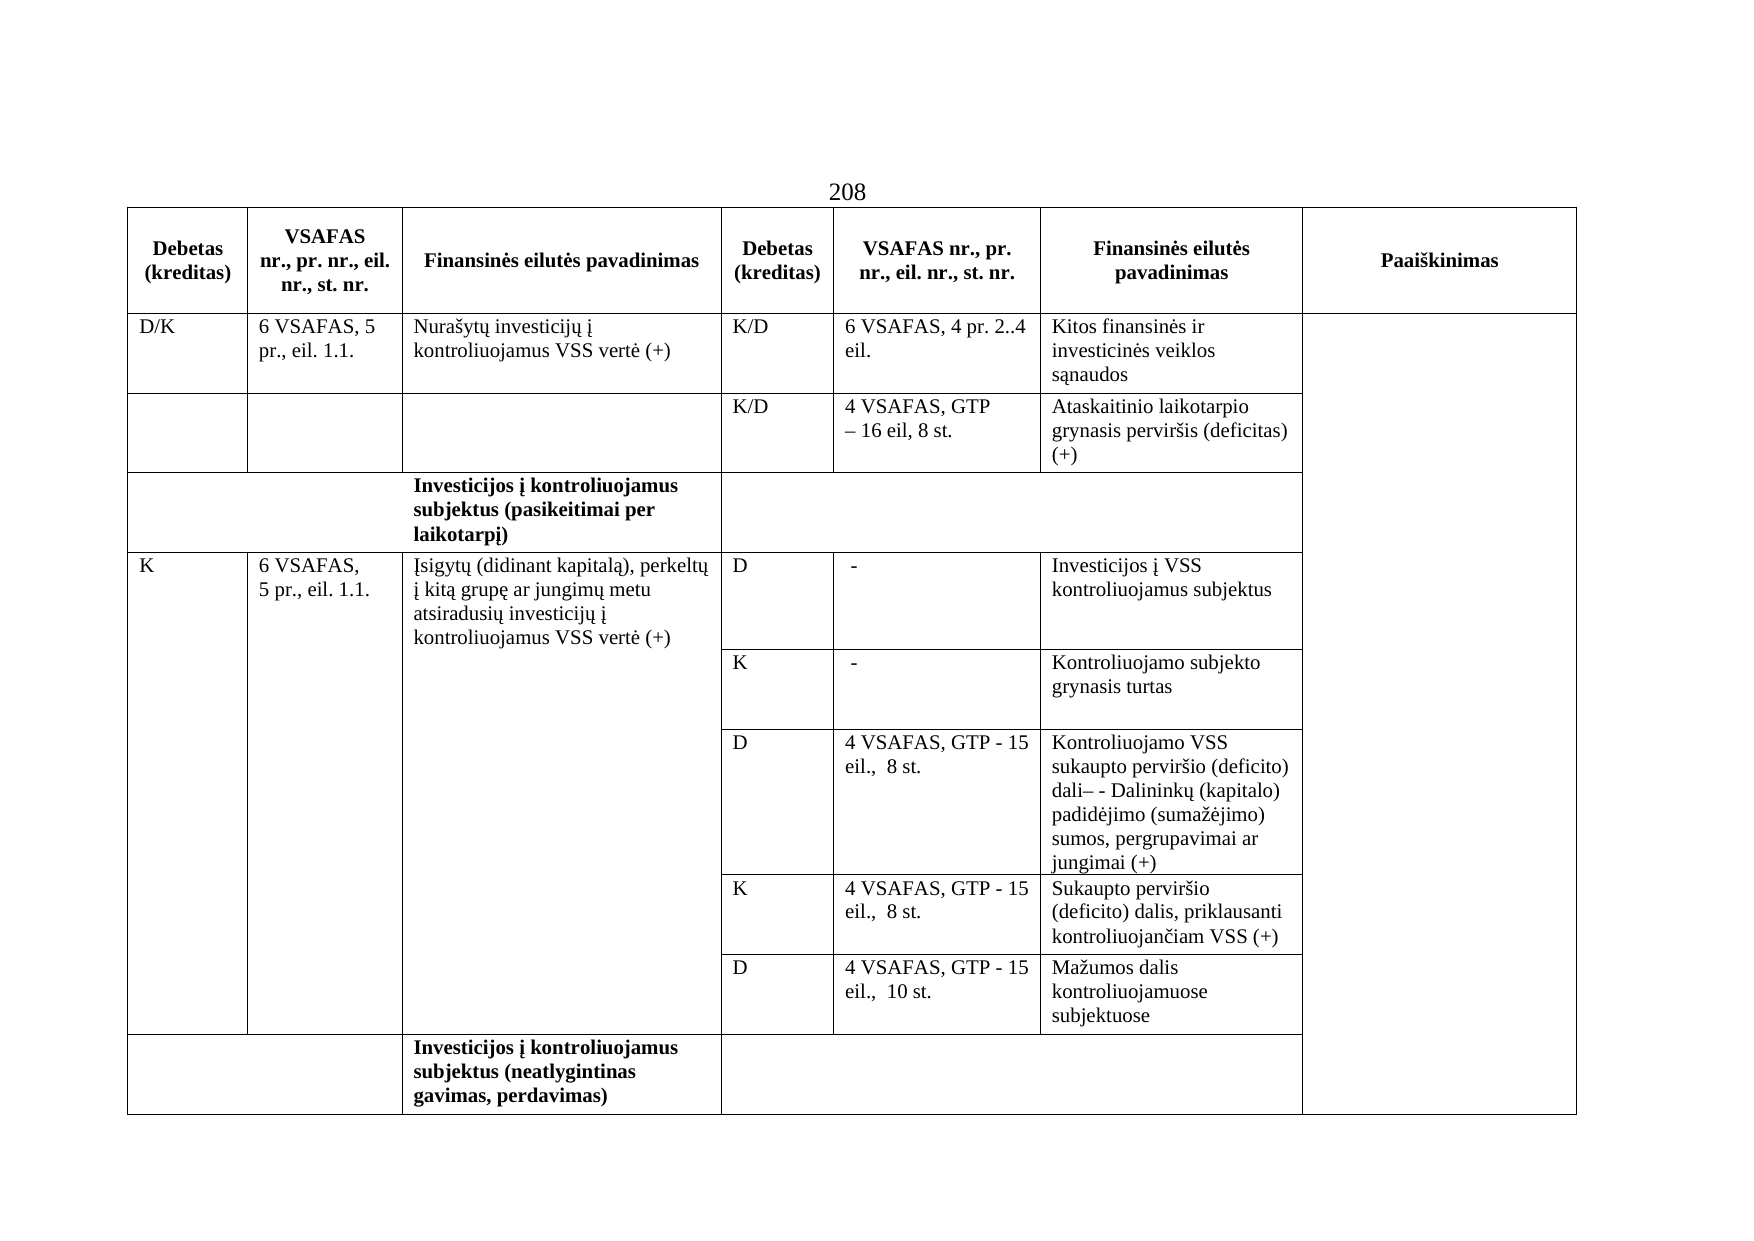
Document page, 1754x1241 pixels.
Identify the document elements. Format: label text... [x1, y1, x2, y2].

table_cell [128, 394, 247, 472]
table_cell [834, 1035, 1040, 1113]
table_cell [403, 954, 721, 1034]
table_cell Kontroliuojamo subjekto grynasis turtas [1041, 650, 1302, 729]
table_header Paaiškinimas [1303, 208, 1576, 313]
table_cell D [722, 955, 833, 1034]
table_cell Įsigytų (didinant kapitalą), perkeltų į kitą grupę ar jungimų metu atsiradusių investicijų į kontroliuojamus VSS vertė (+) [403, 553, 721, 649]
table_cell - [834, 553, 1040, 649]
table_cell K [722, 650, 833, 729]
table_cell [1040, 473, 1302, 552]
table_cell Sukaupto perviršio (deficito) dalis, priklausanti kontroliuojančiam VSS (+) [1041, 875, 1302, 954]
table_cell [722, 473, 834, 552]
table_cell D [722, 730, 833, 874]
table_cell [248, 394, 402, 472]
table_cell 4 VSAFAS, GTP - 15 eil., 8 st. [834, 730, 1040, 874]
table_cell K/D [722, 394, 833, 472]
table_cell [403, 874, 721, 954]
table_cell 4 VSAFAS, GTP - 15 eil., 8 st. [834, 875, 1040, 954]
table_cell [128, 729, 247, 874]
table_cell [128, 954, 247, 1034]
table_cell Nurašytų investicijų į kontroliuojamus VSS vertė (+) [403, 314, 721, 393]
table_cell [1040, 1035, 1302, 1113]
table_cell 6 VSAFAS, 4 pr. 2..4 eil. [834, 314, 1040, 393]
table_cell [248, 954, 402, 1034]
table_cell [403, 649, 721, 729]
table_cell K [722, 875, 833, 954]
table_header Finansinės eilutės pavadinimas [403, 208, 721, 313]
table_cell Investicijos į kontroliuojamus subjektus (pasikeitimai per laikotarpį) [402, 473, 721, 552]
table_header VSAFAS nr., pr. nr., eil. nr., st. nr. [248, 208, 402, 313]
table_cell D/K [128, 314, 247, 393]
table_header Debetas (kreditas) [722, 208, 833, 313]
table_cell Kitos finansinės ir investicinės veiklos sąnaudos [1041, 314, 1302, 393]
table_cell Ataskaitinio laikotarpio grynasis perviršis (deficitas) (+) [1041, 394, 1302, 472]
table_cell 4 VSAFAS, GTP - 15 eil., 10 st. [834, 955, 1040, 1034]
table_cell [834, 473, 1040, 552]
table_cell - [834, 650, 1040, 729]
table_cell K [128, 553, 247, 649]
table_cell Investicijos į VSS kontroliuojamus subjektus [1041, 553, 1302, 649]
table_cell [128, 874, 247, 954]
table_cell [128, 473, 247, 552]
table_cell [403, 729, 721, 874]
table_cell [722, 1035, 834, 1113]
table_cell D [722, 553, 833, 649]
table_cell [403, 394, 721, 472]
table_cell Mažumos dalis kontroliuojamuose subjektuose [1041, 955, 1302, 1034]
table_cell [248, 473, 402, 552]
table_header VSAFAS nr., pr. nr., eil. nr., st. nr. [834, 208, 1040, 313]
table_cell [128, 1035, 247, 1113]
table_cell 6 VSAFAS, 5 pr., eil. 1.1. [248, 314, 402, 393]
table_header Finansinės eilutės pavadinimas [1041, 208, 1302, 313]
table_cell K/D [722, 314, 833, 393]
table_cell 6 VSAFAS, 5 pr., eil. 1.1. [248, 553, 402, 649]
table_header Debetas (kreditas) [128, 208, 247, 313]
table_cell [248, 1035, 402, 1113]
table_cell Investicijos į kontroliuojamus subjektus (neatlygintinas gavimas, perdavimas) [403, 1035, 721, 1113]
table_cell Kontroliuojamo VSS sukaupto perviršio (deficito) dali– - Dalininkų (kapitalo) padidėjimo (sumažėjimo) sumos, pergrupavimai ar jungimai (+) [1041, 730, 1302, 874]
table_cell [128, 649, 247, 729]
table_cell [1303, 314, 1576, 1113]
table_cell [248, 649, 402, 729]
table_cell [248, 874, 402, 954]
table_cell [248, 729, 402, 874]
table_cell 4 VSAFAS, GTP – 16 eil, 8 st. [834, 394, 1040, 472]
